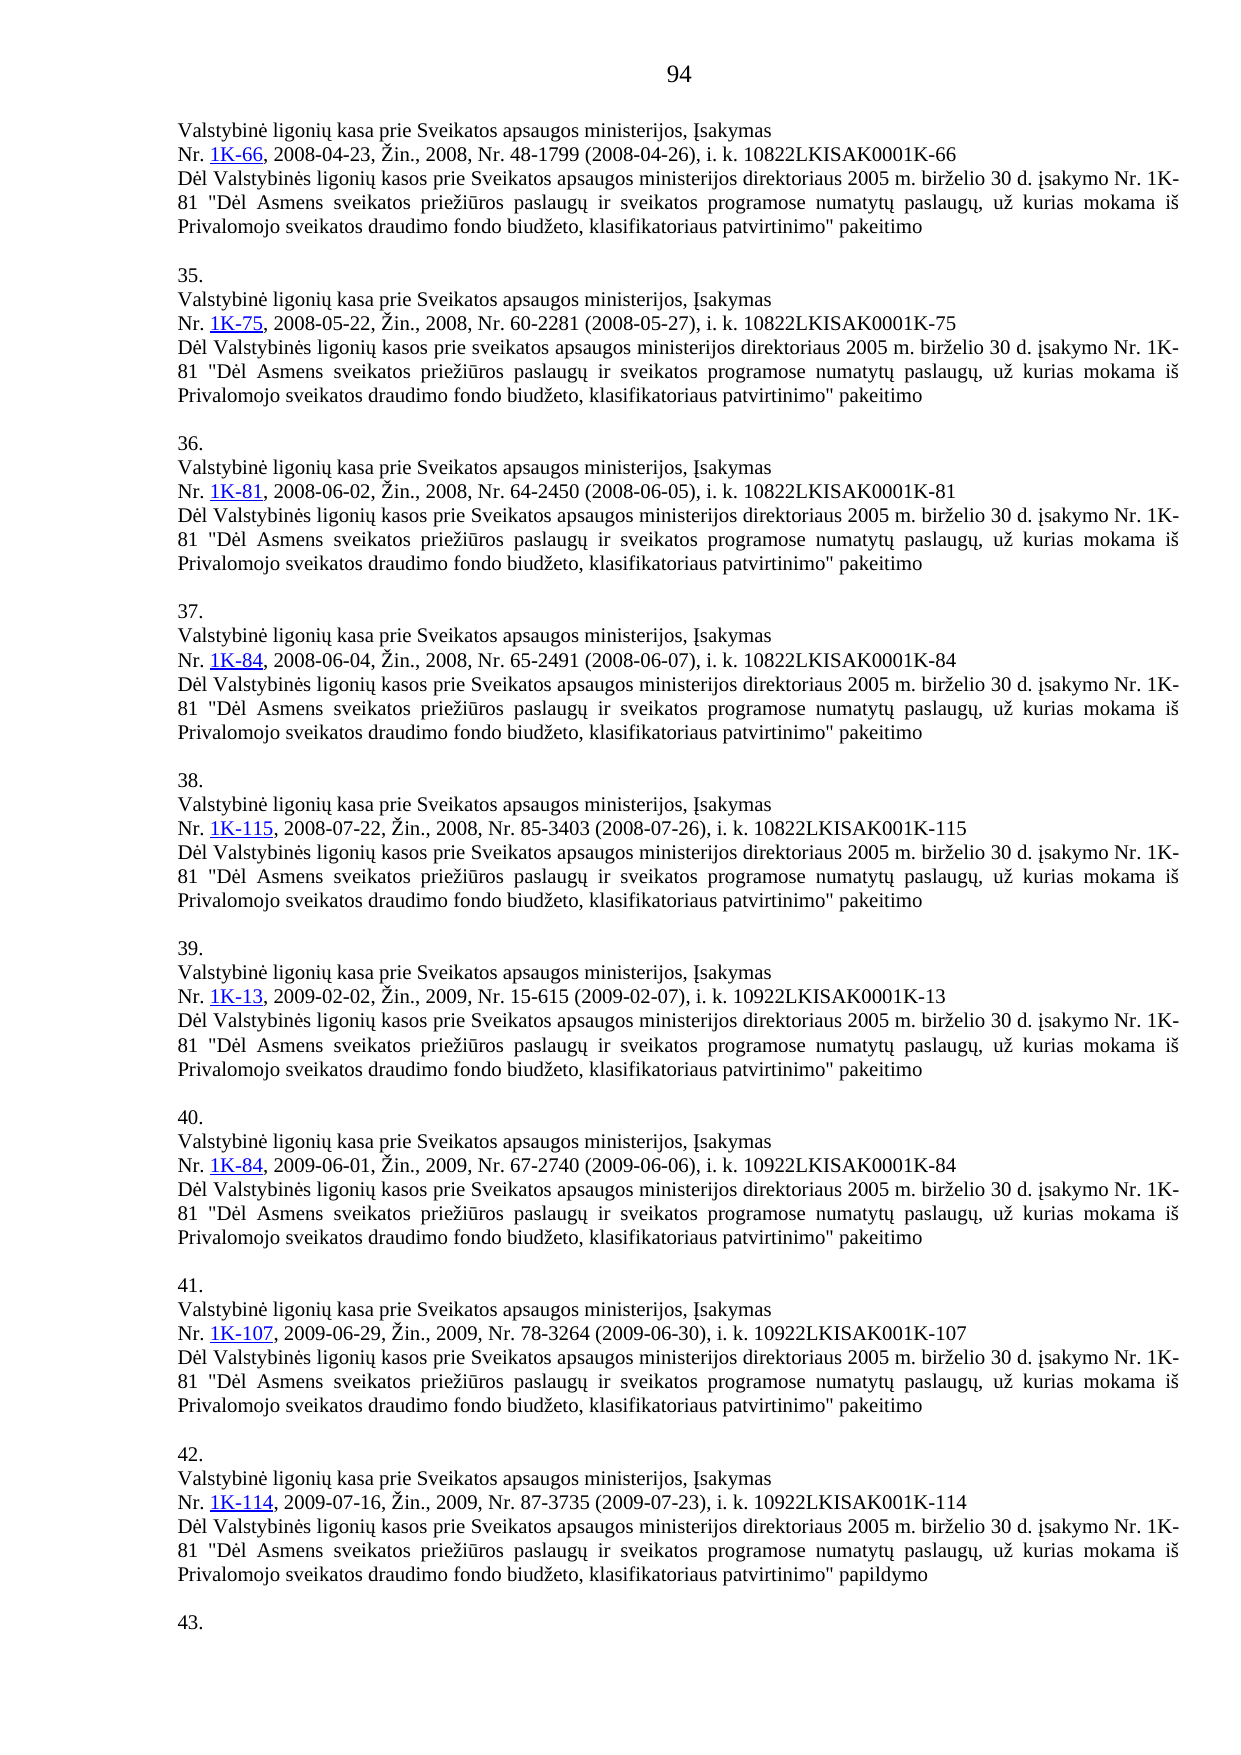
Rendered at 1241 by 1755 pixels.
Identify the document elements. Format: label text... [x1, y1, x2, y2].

text Valstybinė ligonių kasa prie Sveikatos apsaugos ministerijos, Įsakymas [177, 455, 1181, 479]
text Valstybinė ligonių kasa prie Sveikatos apsaugos ministerijos, Įsakymas [177, 1466, 1181, 1490]
text Dėl Valstybinės ligonių kasos prie Sveikatos apsaugos ministerijos direktoriaus 2005 m. birželio 30 d. įsakymo Nr. 1K-81 "Dėl Asmens sveikatos priežiūros paslaugų ir sveikatos programose numatytų paslaugų, už kurias mokama iš Privalomojo sveikatos draudimo fondo biudžeto, klasifikatoriaus patvirtinimo" pakeitimo [177, 1177, 1181, 1249]
text Valstybinė ligonių kasa prie Sveikatos apsaugos ministerijos, Įsakymas [177, 960, 1181, 984]
text Dėl Valstybinės ligonių kasos prie Sveikatos apsaugos ministerijos direktoriaus 2005 m. birželio 30 d. įsakymo Nr. 1K-81 "Dėl Asmens sveikatos priežiūros paslaugų ir sveikatos programose numatytų paslaugų, už kurias mokama iš Privalomojo sveikatos draudimo fondo biudžeto, klasifikatoriaus patvirtinimo" papildymo [177, 1514, 1181, 1586]
text Valstybinė ligonių kasa prie Sveikatos apsaugos ministerijos, Įsakymas [177, 623, 1181, 647]
text Valstybinė ligonių kasa prie Sveikatos apsaugos ministerijos, Įsakymas [177, 118, 1181, 142]
text 35. [177, 262, 1181, 287]
text 42. [177, 1442, 1181, 1466]
text 41. [177, 1273, 1181, 1297]
text Valstybinė ligonių kasa prie Sveikatos apsaugos ministerijos, Įsakymas [177, 287, 1181, 311]
text Dėl Valstybinės ligonių kasos prie sveikatos apsaugos ministerijos direktoriaus 2005 m. birželio 30 d. įsakymo Nr. 1K-81 "Dėl Asmens sveikatos priežiūros paslaugų ir sveikatos programose numatytų paslaugų, už kurias mokama iš Privalomojo sveikatos draudimo fondo biudžeto, klasifikatoriaus patvirtinimo" pakeitimo [177, 335, 1181, 407]
text Nr. 1K-115, 2008-07-22, Žin., 2008, Nr. 85-3403 (2008-07-26), i. k. 10822LKISAK001K-115 [177, 816, 1181, 840]
text Dėl Valstybinės ligonių kasos prie Sveikatos apsaugos ministerijos direktoriaus 2005 m. birželio 30 d. įsakymo Nr. 1K-81 "Dėl Asmens sveikatos priežiūros paslaugų ir sveikatos programose numatytų paslaugų, už kurias mokama iš Privalomojo sveikatos draudimo fondo biudžeto, klasifikatoriaus patvirtinimo" pakeitimo [177, 1345, 1181, 1417]
text Dėl Valstybinės ligonių kasos prie Sveikatos apsaugos ministerijos direktoriaus 2005 m. birželio 30 d. įsakymo Nr. 1K-81 "Dėl Asmens sveikatos priežiūros paslaugų ir sveikatos programose numatytų paslaugų, už kurias mokama iš Privalomojo sveikatos draudimo fondo biudžeto, klasifikatoriaus patvirtinimo" pakeitimo [177, 166, 1181, 238]
text Nr. 1K-81, 2008-06-02, Žin., 2008, Nr. 64-2450 (2008-06-05), i. k. 10822LKISAK0001K-81 [177, 479, 1181, 503]
text Dėl Valstybinės ligonių kasos prie Sveikatos apsaugos ministerijos direktoriaus 2005 m. birželio 30 d. įsakymo Nr. 1K-81 "Dėl Asmens sveikatos priežiūros paslaugų ir sveikatos programose numatytų paslaugų, už kurias mokama iš Privalomojo sveikatos draudimo fondo biudžeto, klasifikatoriaus patvirtinimo" pakeitimo [177, 840, 1181, 912]
text 36. [177, 431, 1181, 455]
text 43. [177, 1610, 1181, 1634]
text Valstybinė ligonių kasa prie Sveikatos apsaugos ministerijos, Įsakymas [177, 1297, 1181, 1321]
text Nr. 1K-75, 2008-05-22, Žin., 2008, Nr. 60-2281 (2008-05-27), i. k. 10822LKISAK0001K-75 [177, 311, 1181, 335]
text 40. [177, 1105, 1181, 1129]
text 37. [177, 599, 1181, 623]
text Dėl Valstybinės ligonių kasos prie Sveikatos apsaugos ministerijos direktoriaus 2005 m. birželio 30 d. įsakymo Nr. 1K-81 "Dėl Asmens sveikatos priežiūros paslaugų ir sveikatos programose numatytų paslaugų, už kurias mokama iš Privalomojo sveikatos draudimo fondo biudžeto, klasifikatoriaus patvirtinimo" pakeitimo [177, 503, 1181, 575]
text 39. [177, 936, 1181, 960]
text Nr. 1K-107, 2009-06-29, Žin., 2009, Nr. 78-3264 (2009-06-30), i. k. 10922LKISAK001K-107 [177, 1321, 1181, 1345]
text Nr. 1K-84, 2009-06-01, Žin., 2009, Nr. 67-2740 (2009-06-06), i. k. 10922LKISAK0001K-84 [177, 1153, 1181, 1177]
text Nr. 1K-13, 2009-02-02, Žin., 2009, Nr. 15-615 (2009-02-07), i. k. 10922LKISAK0001K-13 [177, 984, 1181, 1008]
text Valstybinė ligonių kasa prie Sveikatos apsaugos ministerijos, Įsakymas [177, 1129, 1181, 1153]
text Valstybinė ligonių kasa prie Sveikatos apsaugos ministerijos, Įsakymas [177, 792, 1181, 816]
text Nr. 1K-84, 2008-06-04, Žin., 2008, Nr. 65-2491 (2008-06-07), i. k. 10822LKISAK0001K-84 [177, 647, 1181, 672]
text Nr. 1K-114, 2009-07-16, Žin., 2009, Nr. 87-3735 (2009-07-23), i. k. 10922LKISAK001K-114 [177, 1490, 1181, 1514]
text 38. [177, 768, 1181, 792]
text Dėl Valstybinės ligonių kasos prie Sveikatos apsaugos ministerijos direktoriaus 2005 m. birželio 30 d. įsakymo Nr. 1K-81 "Dėl Asmens sveikatos priežiūros paslaugų ir sveikatos programose numatytų paslaugų, už kurias mokama iš Privalomojo sveikatos draudimo fondo biudžeto, klasifikatoriaus patvirtinimo" pakeitimo [177, 1008, 1181, 1081]
text Nr. 1K-66, 2008-04-23, Žin., 2008, Nr. 48-1799 (2008-04-26), i. k. 10822LKISAK0001K-66 [177, 142, 1181, 166]
text Dėl Valstybinės ligonių kasos prie Sveikatos apsaugos ministerijos direktoriaus 2005 m. birželio 30 d. įsakymo Nr. 1K-81 "Dėl Asmens sveikatos priežiūros paslaugų ir sveikatos programose numatytų paslaugų, už kurias mokama iš Privalomojo sveikatos draudimo fondo biudžeto, klasifikatoriaus patvirtinimo" pakeitimo [177, 672, 1181, 744]
